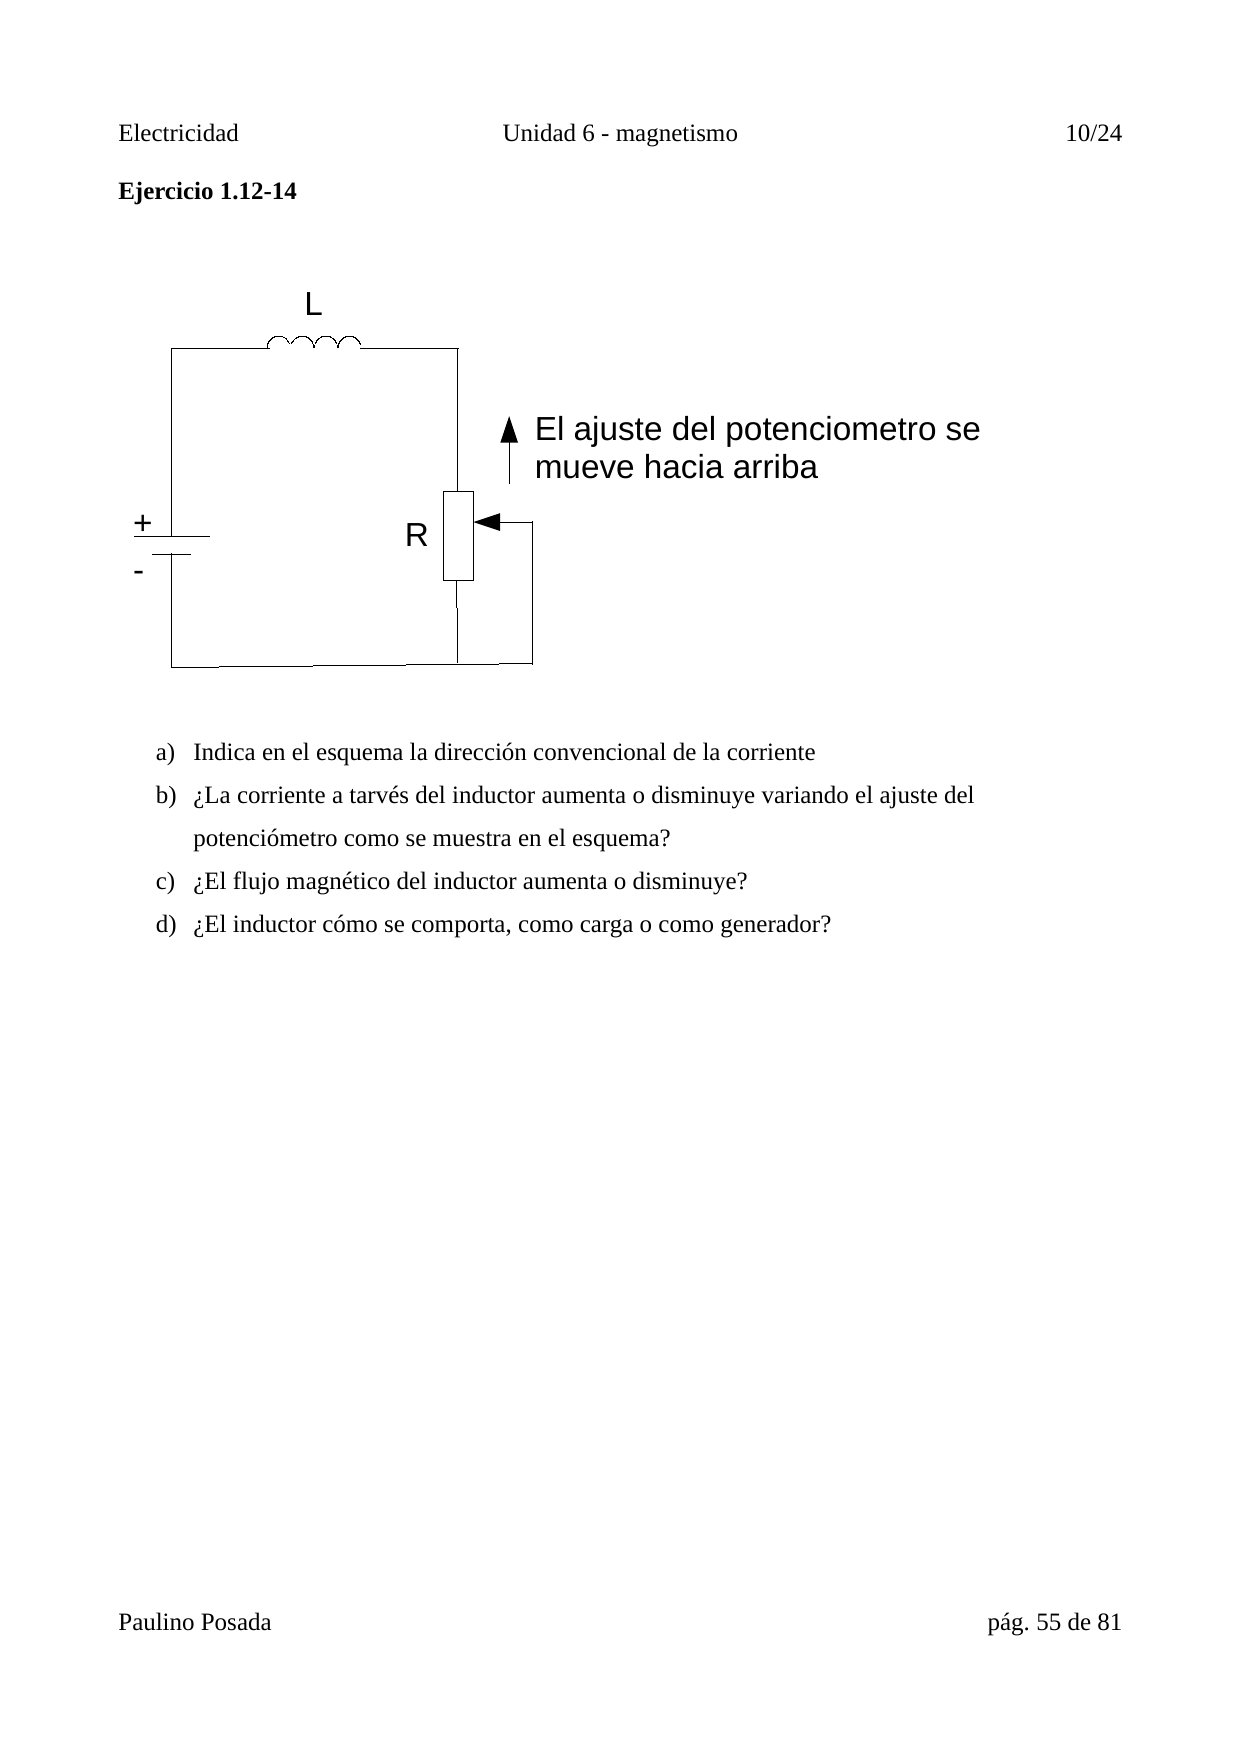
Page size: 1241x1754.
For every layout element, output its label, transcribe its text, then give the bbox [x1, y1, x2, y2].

text Ejercicio 1.12-14 [118, 176, 1122, 205]
list ¿El inductor cómo se comporta, como carga o como generador? [156, 909, 1122, 938]
list ¿La corriente a tarvés del inductor aumenta o disminuye variando el ajuste del potenciómetro como se muestra en el esquema? [156, 780, 1122, 852]
list Indica en el esquema la dirección convencional de la corriente [156, 737, 1122, 766]
list ¿El flujo magnético del inductor aumenta o disminuye? [156, 866, 1122, 895]
